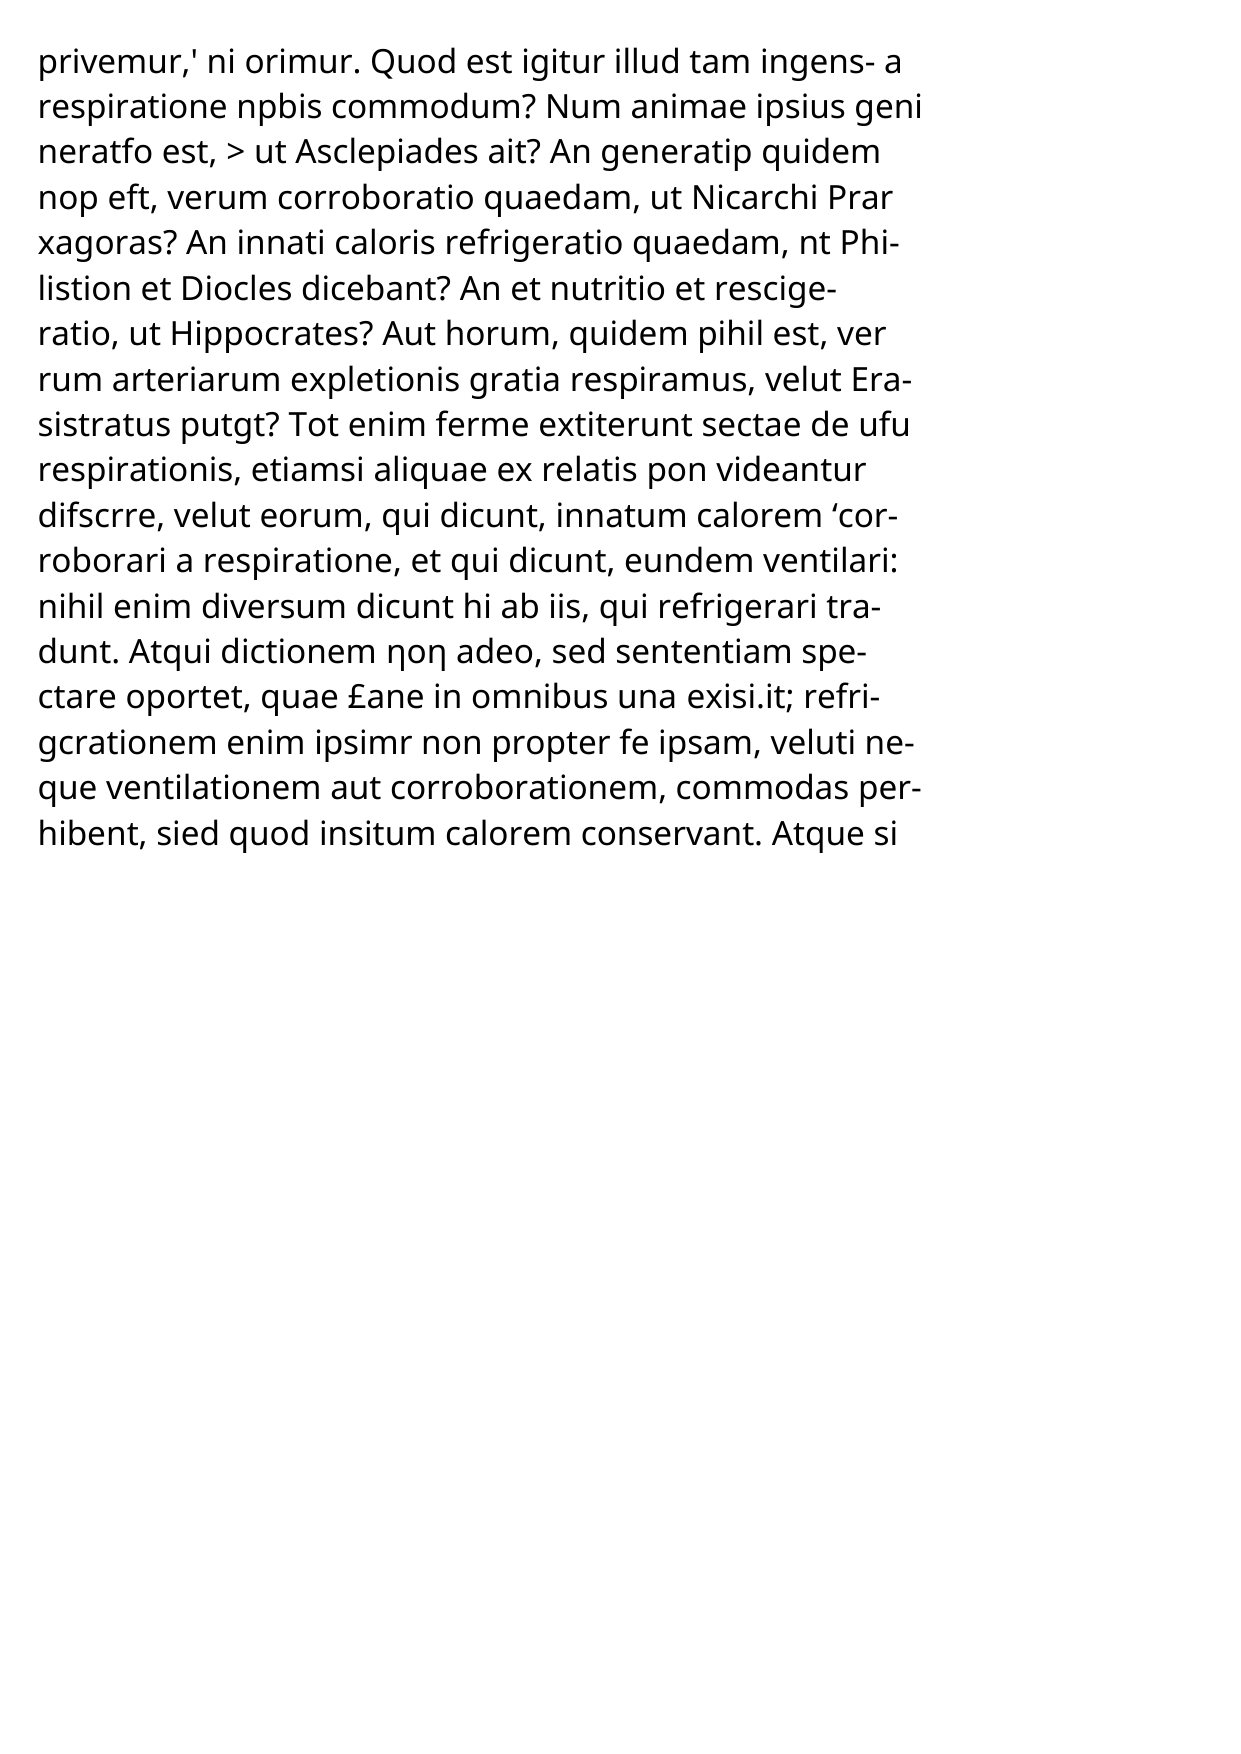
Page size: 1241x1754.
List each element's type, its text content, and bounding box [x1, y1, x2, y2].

text privemur,' ni orimur. Quod est igitur illud tam ingens- a respiratione npbis commodum? Num animae ipsius geni neratfo est, > ut Asclepiades ait? An generatip quidem nop eft, verum corroboratio quaedam, ut Nicarchi Prar xagoras? An innati caloris refrigeratio quaedam, nt Phi- listion et Diocles dicebant? An et nutritio et rescige- ratio, ut Hippocrates? Aut horum, quidem pihil est, ver rum arteriarum expletionis gratia respiramus, velut Era- sistratus putgt? Tot enim ferme extiterunt sectae de ufu respirationis, etiamsi aliquae ex relatis pon videantur difscrre, velut eorum, qui dicunt, innatum calorem ‘cor- roborari a respiratione, et qui dicunt, eundem ventilari: nihil enim diversum dicunt hi ab iis, qui refrigerari tra- dunt. Atqui dictionem ηοη adeo, sed sententiam spe- ctare oportet, quae £ane in omnibus una exisi.it; refri- gcrationem enim ipsimr non propter fe ipsam, veluti ne- que ventilationem aut corroborationem, commodas per- hibent, sied quod insitum calorem conservant. Atque si [37, 37, 1203, 855]
